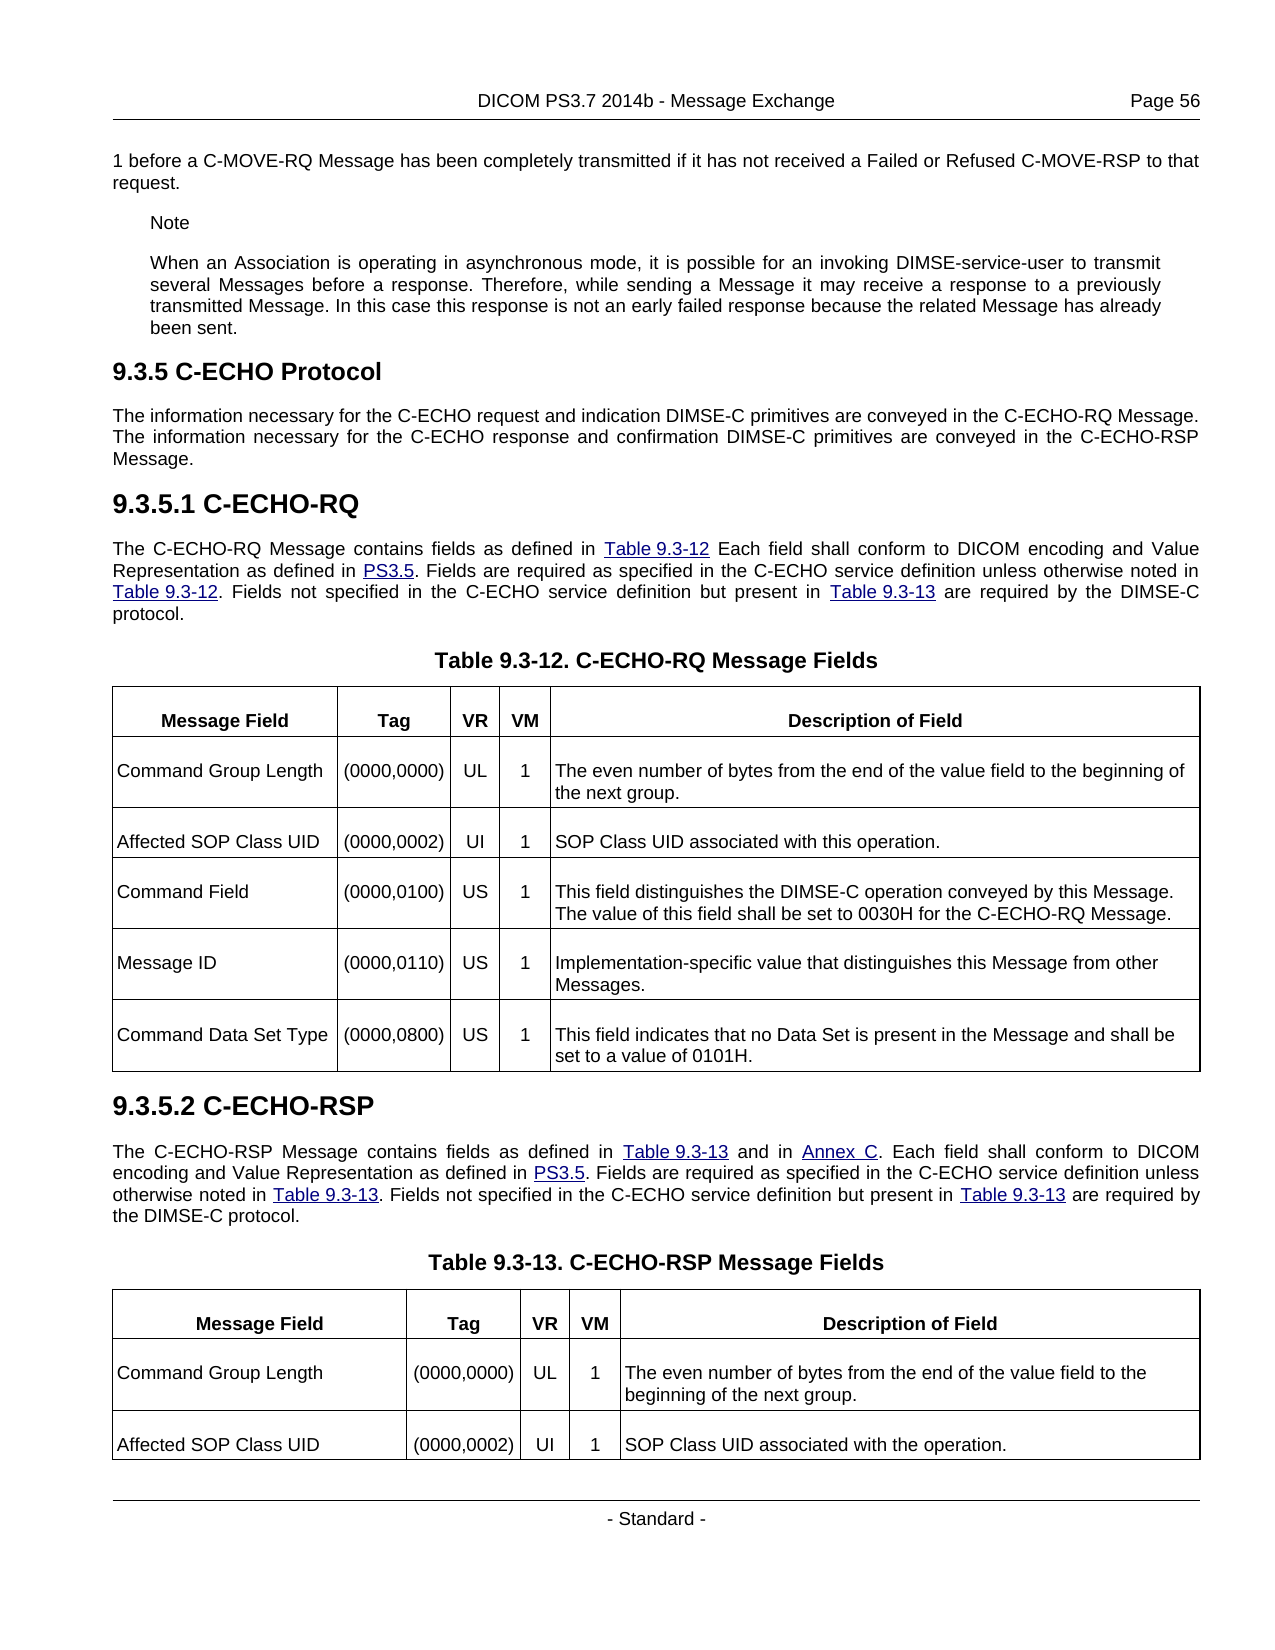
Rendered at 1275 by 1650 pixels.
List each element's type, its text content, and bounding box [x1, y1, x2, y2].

table_cell Message ID [113, 929, 337, 999]
text The information necessary for the C-ECHO request and indication DIMSE-C primitives are conveyed in the C-ECHO-RQ Message. The information necessary for the C-ECHO response and confirmation DIMSE-C primitives are conveyed in the C-ECHO-RSP Message. [112, 405, 1200, 469]
table_cell This field distinguishes the DIMSE‑C operation conveyed by this Message. The value of this field shall be set to 0030H for the C-ECHO-RQ Message. [551, 858, 1199, 928]
table_header VR [521, 1290, 569, 1338]
table_cell UL [451, 737, 499, 807]
table_cell 1 [570, 1411, 620, 1459]
table_cell Affected SOP Class UID [113, 808, 337, 857]
table_cell (0000,0002) [407, 1411, 520, 1459]
text Note [150, 212, 1162, 233]
table_cell (0000,0110) [338, 929, 450, 999]
table_cell The even number of bytes from the end of the value field to the beginning of the next group. [551, 737, 1199, 807]
table_cell (0000,0800) [338, 1000, 450, 1071]
table_cell This field indicates that no Data Set is present in the Message and shall be set to a value of 0101H. [551, 1000, 1199, 1071]
table_cell US [451, 858, 499, 928]
text Table 9.3-13. C-ECHO-RSP Message Fields [112, 1249, 1200, 1275]
table_cell 1 [500, 858, 550, 928]
table_header VM [570, 1290, 620, 1338]
text Table 9.3-12. C-ECHO-RQ Message Fields [112, 647, 1200, 673]
table_cell Command Group Length [113, 1339, 406, 1409]
table_cell US [451, 1000, 499, 1071]
table_header Tag [338, 687, 450, 736]
text 1 before a C-MOVE-RQ Message has been completely transmitted if it has not received a Failed or Refused C-MOVE-RSP to that request. [112, 150, 1200, 193]
table_cell (0000,0002) [338, 808, 450, 857]
table_cell 1 [500, 1000, 550, 1071]
table_cell (0000,0000) [338, 737, 450, 807]
table_cell UL [521, 1339, 569, 1409]
table_cell Implementation-specific value that distinguishes this Message from other Messages. [551, 929, 1199, 999]
table_cell (0000,0100) [338, 858, 450, 928]
text The C-ECHO-RSP Message contains fields as defined in Table 9.3-13 and in Annex C. Each field shall conform to DICOM encoding and Value Representation as defined in PS3.5. Fields are required as specified in the C-ECHO service definition unless otherwise noted in Table 9.3-13. Fields not specified in the C-ECHO service definition but present in Table 9.3-13 are required by the DIMSE-C protocol. [112, 1140, 1200, 1227]
table_cell Command Data Set Type [113, 1000, 337, 1071]
text When an Association is operating in asynchronous mode, it is possible for an invoking DIMSE-service-user to transmit several Messages before a response. Therefore, while sending a Message it may receive a response to a previously transmitted Message. In this case this response is not an early failed response because the related Message has already been sent. [150, 252, 1162, 338]
text 9.3.5.1 C-ECHO-RQ [112, 488, 1200, 519]
table_cell Command Field [113, 858, 337, 928]
table_cell Command Group Length [113, 737, 337, 807]
table_cell 1 [500, 929, 550, 999]
text 9.3.5 C-ECHO Protocol [112, 357, 1200, 386]
table_cell US [451, 929, 499, 999]
table_cell Affected SOP Class UID [113, 1411, 406, 1459]
table_header Description of Field [621, 1290, 1199, 1338]
table_cell 1 [500, 808, 550, 857]
table_header Tag [407, 1290, 520, 1338]
table_header VR [451, 687, 499, 736]
table_cell (0000,0000) [407, 1339, 520, 1409]
table_cell The even number of bytes from the end of the value field to the beginning of the next group. [621, 1339, 1199, 1409]
table_header VM [500, 687, 550, 736]
table_cell UI [451, 808, 499, 857]
table_cell UI [521, 1411, 569, 1459]
table_cell SOP Class UID associated with this operation. [551, 808, 1199, 857]
table_cell 1 [500, 737, 550, 807]
table_header Message Field [113, 687, 337, 736]
table_cell 1 [570, 1339, 620, 1409]
table_cell SOP Class UID associated with the operation. [621, 1411, 1199, 1459]
table_header Message Field [113, 1290, 406, 1338]
text The C-ECHO-RQ Message contains fields as defined in Table 9.3-12 Each field shall conform to DICOM encoding and Value Representation as defined in PS3.5. Fields are required as specified in the C-ECHO service definition unless otherwise noted in Table 9.3-12. Fields not specified in the C-ECHO service definition but present in Table 9.3-13 are required by the DIMSE-C protocol. [112, 538, 1200, 624]
text 9.3.5.2 C-ECHO-RSP [112, 1090, 1200, 1122]
table_header Description of Field [551, 687, 1199, 736]
